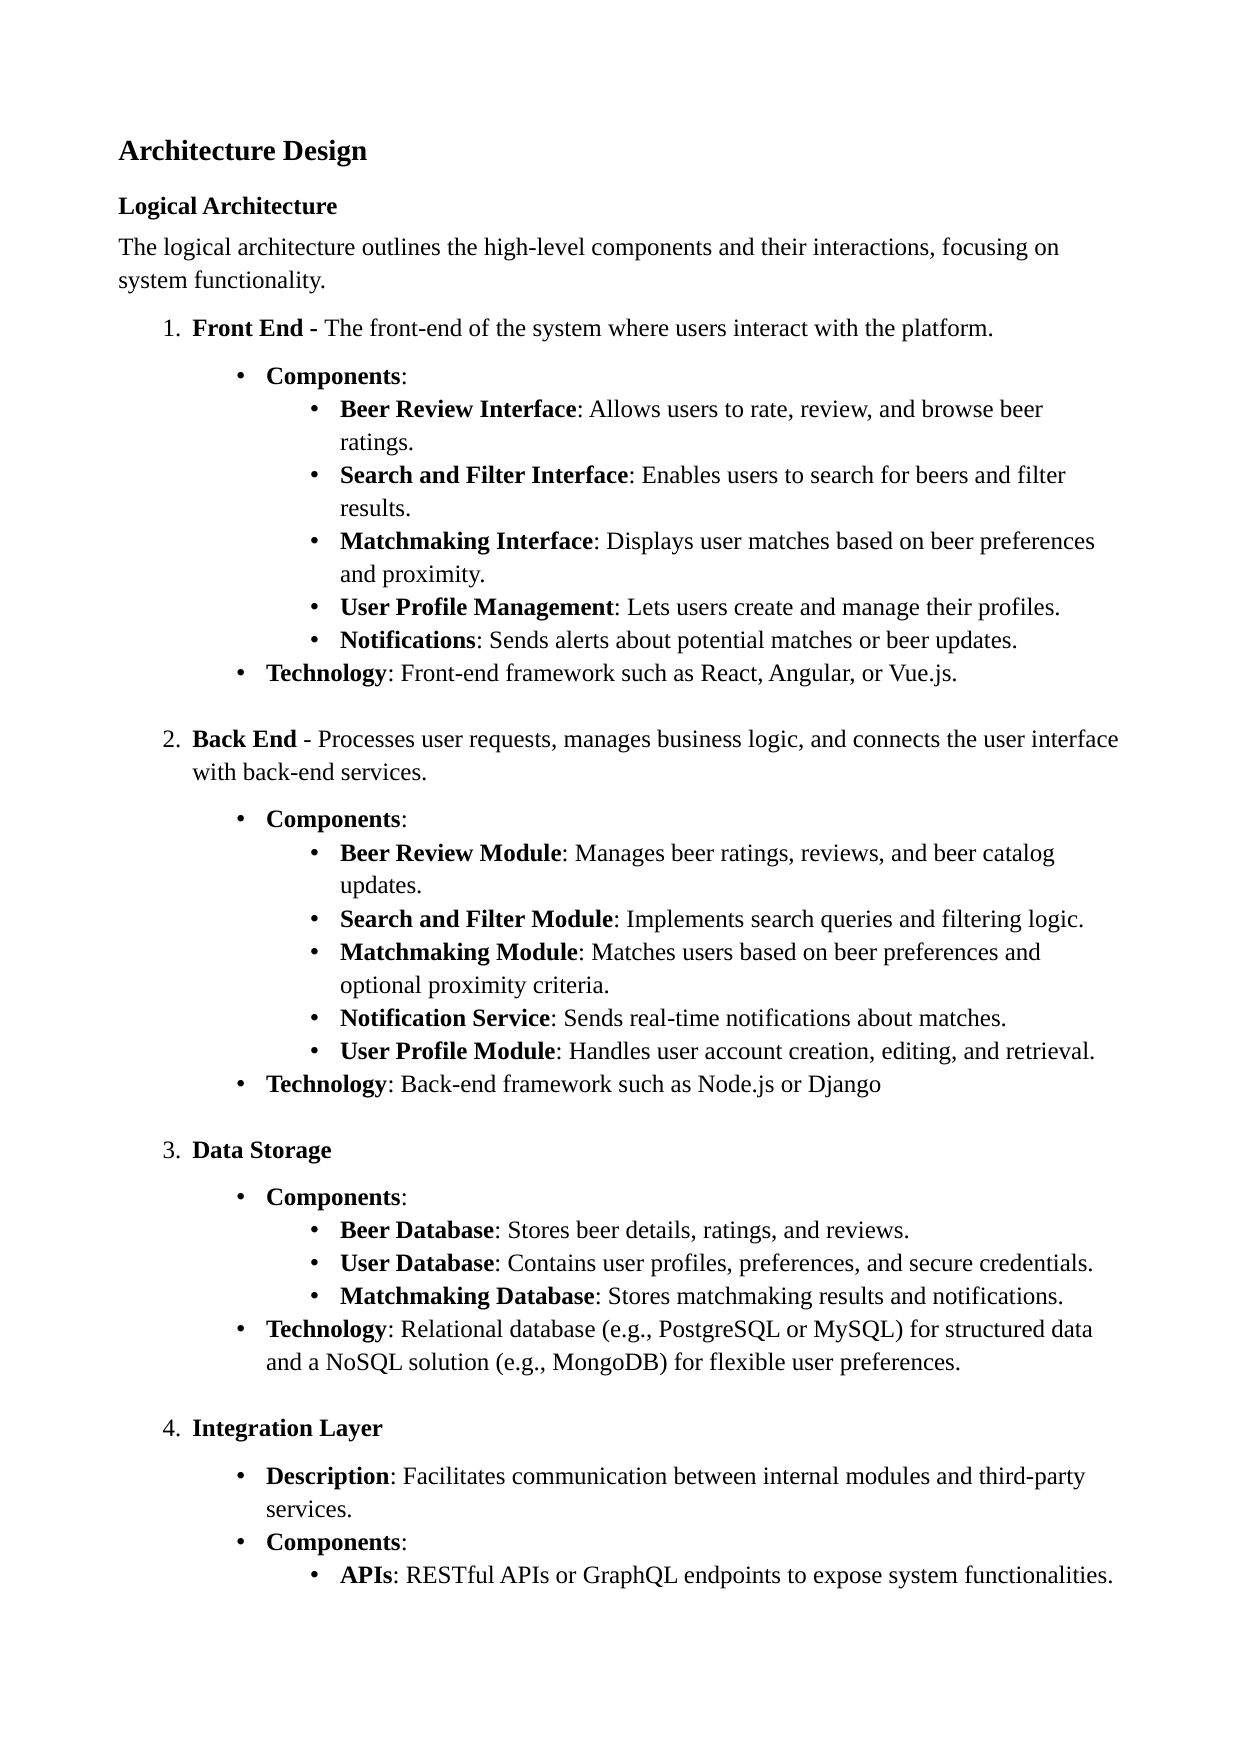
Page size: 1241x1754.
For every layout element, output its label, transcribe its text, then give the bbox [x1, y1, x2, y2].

list Front End - The front-end of the system where users interact with the platform. [162, 313, 1122, 342]
subtitle Architecture Design [118, 133, 1122, 166]
subtitle Logical Architecture [118, 191, 1122, 220]
list User Database: Contains user profiles, preferences, and secure credentials. [310, 1248, 1122, 1277]
list Technology: Back-end framework such as Node.js or Django [236, 1069, 1122, 1097]
list Technology: Relational database (e.g., PostgreSQL or MySQL) for structured data and a NoSQL solution (e.g., MongoDB) for flexible user preferences. [236, 1314, 1122, 1376]
list Notifications: Sends alerts about potential matches or beer updates. [310, 625, 1122, 654]
list Beer Review Module: Manages beer ratings, reviews, and beer catalog updates. [310, 838, 1122, 899]
list Technology: Front-end framework such as React, Angular, or Vue.js. [236, 658, 1122, 687]
list APIs: RESTful APIs or GraphQL endpoints to expose system functionalities. [310, 1560, 1122, 1589]
list Back End - Processes user requests, manages business logic, and connects the user interface with back-end services. [162, 724, 1122, 786]
text The logical architecture outlines the high-level components and their interactions, focusing on system functionality. [118, 232, 1122, 294]
list Search and Filter Interface: Enables users to search for beers and filter results. [310, 460, 1122, 522]
list User Profile Module: Handles user account creation, editing, and retrieval. [310, 1036, 1122, 1064]
list Data Storage [162, 1135, 1122, 1163]
list Beer Review Interface: Allows users to rate, review, and browse beer ratings. [310, 394, 1122, 456]
list Matchmaking Database: Stores matchmaking results and notifications. [310, 1281, 1122, 1310]
list Components: [236, 804, 1122, 833]
list Search and Filter Module: Implements search queries and filtering logic. [310, 904, 1122, 932]
list User Profile Management: Lets users create and manage their profiles. [310, 592, 1122, 621]
list Components: [236, 361, 1122, 389]
list Matchmaking Interface: Displays user matches based on beer preferences and proximity. [310, 526, 1122, 588]
list Matchmaking Module: Matches users based on beer preferences and optional proximity criteria. [310, 937, 1122, 998]
list Beer Database: Stores beer details, ratings, and reviews. [310, 1215, 1122, 1244]
list Integration Layer [162, 1413, 1122, 1442]
list Components: [236, 1182, 1122, 1211]
list Components: [236, 1527, 1122, 1556]
list Description: Facilitates communication between internal modules and third-party services. [236, 1461, 1122, 1523]
list Notification Service: Sends real-time notifications about matches. [310, 1003, 1122, 1031]
